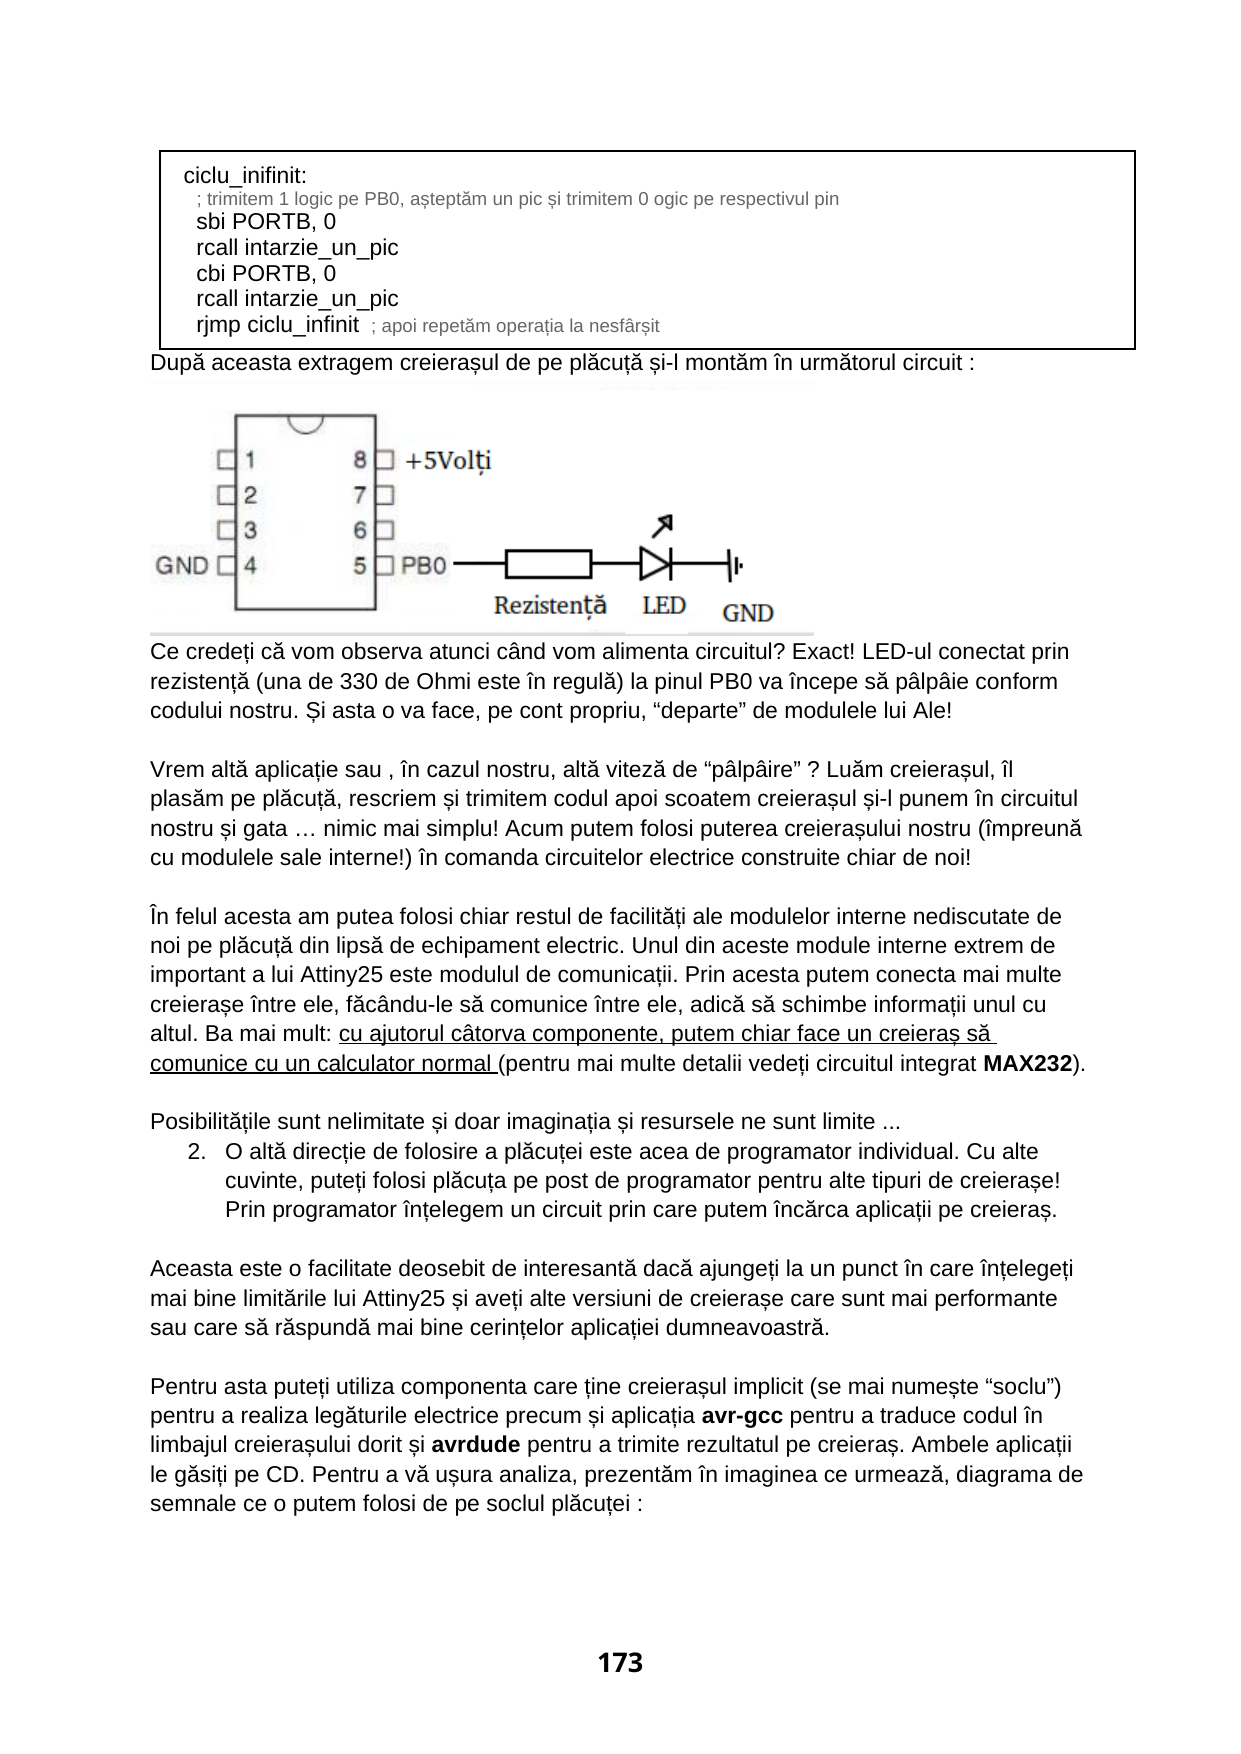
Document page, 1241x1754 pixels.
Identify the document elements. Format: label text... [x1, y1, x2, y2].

text După aceasta extragem creierașul de pe plăcuță și-l montăm în următorul circuit : [150, 350, 1090, 375]
text Aceasta este o facilitate deosebit de interesantă dacă ajungeți la un punct în care înțelegeți mai bine limitările lui Attiny25 și aveți alte versiuni de creierașe care sunt mai performante sau care să răspundă mai bine cerințelor aplicației dumneavoastră. [150, 1256, 1090, 1340]
table_header ciclu_inifinit: ; trimitem 1 logic pe PB0, așteptăm un pic și trimitem 0 ogic pe respectivul pin sbi PORTB, 0 rcall intarzie_un_pic cbi PORTB, 0 rcall intarzie_un_pic rjmp ciclu_infinit ; apoi repetăm operația la nesfârșit [161, 152, 1134, 348]
text În felul acesta am putea folosi chiar restul de facilități ale modulelor interne nediscutate de noi pe plăcuță din lipsă de echipament electric. Unul din aceste module interne extrem de important a lui Attiny25 este modulul de comunicații. Prin acesta putem conecta mai multe creierașe între ele, făcându-le să comunice între ele, adică să schimbe informații unul cu altul. Ba mai mult: cu ajutorul câtorva componente, putem chiar face un creieraș să comunice cu un calculator normal (pentru mai multe detalii vedeți circuitul integrat MAX232). [150, 903, 1090, 1076]
list O altă direcție de folosire a plăcuței este acea de programator individual. Cu alte cuvinte, puteți folosi plăcuța pe post de programator pentru alte tipuri de creierașe! Prin programator înțelegem un circuit prin care putem încărca aplicații pe creieraș. [187, 1138, 1090, 1223]
text Vrem altă aplicație sau , în cazul nostru, altă viteză de “pâlpâire” ? Luăm creierașul, îl plasăm pe plăcuță, rescriem și trimitem codul apoi scoatem creierașul și-l punem în circuitul nostru și gata … nimic mai simplu! Acum putem folosi puterea creierașului nostru (împreună cu modulele sale interne!) în comanda circuitelor electrice construite chiar de noi! [150, 757, 1090, 870]
text Posibilitățile sunt nelimitate și doar imaginația și resursele ne sunt limite ... [150, 1109, 1090, 1135]
picture [150, 379, 814, 636]
text Pentru asta puteți utiliza componenta care ține creierașul implicit (se mai numește “soclu”) pentru a realiza legăturile electrice precum și aplicația avr-gcc pentru a traduce codul în limbajul creierașului dorit și avrdude pentru a trimite rezultatul pe creieraș. Ambele aplicații le găsiți pe CD. Pentru a vă ușura analiza, prezentăm în imaginea ce urmează, diagrama de semnale ce o putem folosi de pe soclul plăcuței : [150, 1373, 1090, 1517]
text Ce credeți că vom observa atunci când vom alimenta circuitul? Exact! LED-ul conectat prin rezistență (una de 330 de Ohmi este în regulă) la pinul PB0 va începe să pâlpâie conform codului nostru. Și asta o va face, pe cont propriu, “departe” de modulele lui Ale! [150, 639, 1090, 723]
